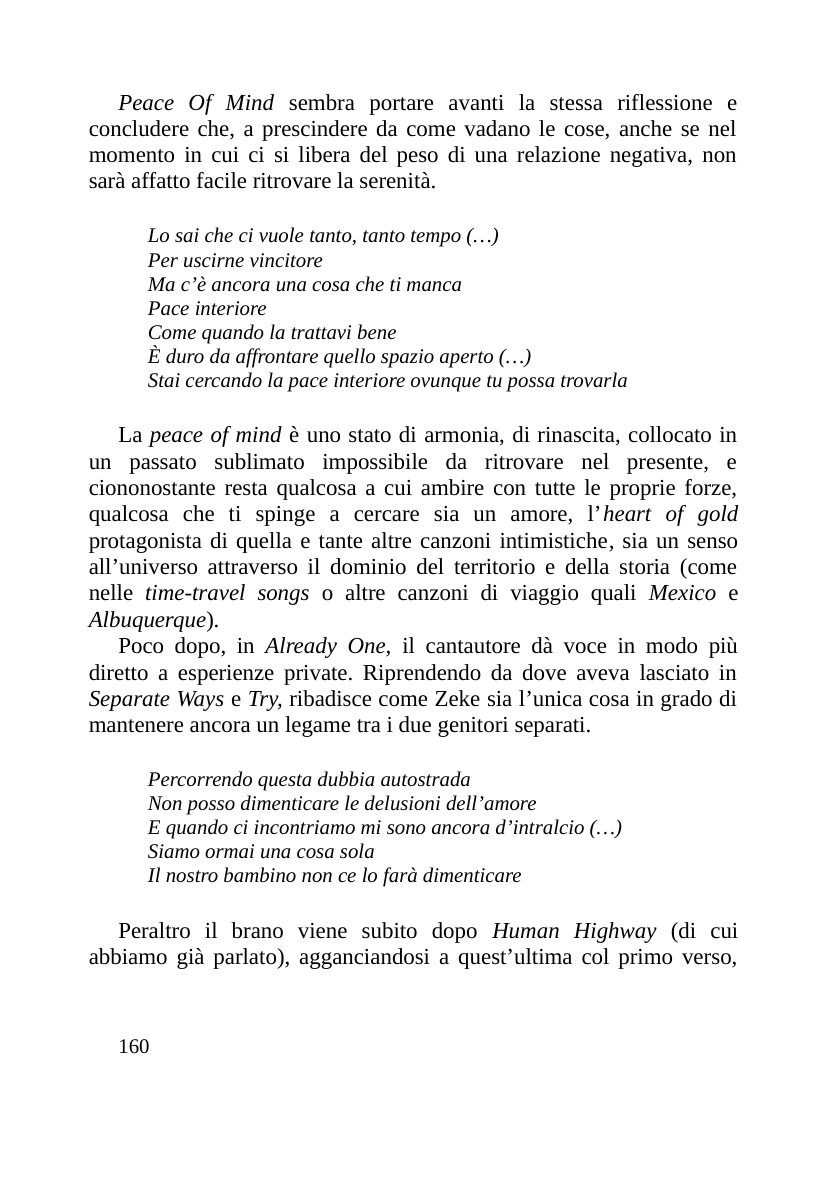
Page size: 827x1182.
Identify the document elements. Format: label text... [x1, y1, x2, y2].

text Lo sai che ci vuole tanto, tanto tempo (…) [88, 223, 738, 247]
text Percorrendo questa dubbia autostrada [88, 767, 738, 791]
text Non posso dimenticare le delusioni dell’amore [88, 791, 738, 815]
text Il nostro bambino non ce lo farà dimenticare [88, 863, 738, 887]
text Stai cercando la pace interiore ovunque tu possa trovarla [88, 368, 738, 392]
text Peraltro il brano viene subito dopo Human Highway (di cui abbiamo già parlato), agganciandosi a quest’ultima col primo verso, [88, 917, 738, 969]
text Peace Of Mind sembra portare avanti la stessa riflessione e concludere che, a prescindere da come vadano le cose, anche se nel momento in cui ci si libera del peso di una relazione negativa, non sarà affatto facile ritrovare la serenità. [88, 88, 738, 194]
text Siamo ormai una cosa sola [88, 839, 738, 863]
text Ma c’è ancora una cosa che ti manca [88, 272, 738, 296]
text Come quando la trattavi bene [88, 320, 738, 344]
text Per uscirne vincitore [88, 247, 738, 272]
text La peace of mind è uno stato di armonia, di rinascita, collocato in un passato sublimato impossibile da ritrovare nel presente, e ciononostante resta qualcosa a cui ambire con tutte le proprie forze, qualcosa che ti spinge a cercare sia un amore, l’heart of gold protagonista di quella e tante altre canzoni intimistiche, sia un senso all’universo attraverso il dominio del territorio e della storia (come nelle time-travel songs o altre canzoni di viaggio quali Mexico e Albuquerque). [88, 421, 738, 632]
text E quando ci incontriamo mi sono ancora d’intralcio (…) [88, 815, 738, 839]
text Poco dopo, in Already One, il cantautore dà voce in modo più diretto a esperienze private. Riprendendo da dove aveva lasciato in Separate Ways e Try, ribadisce come Zeke sia l’unica cosa in grado di mantenere ancora un legame tra i due genitori separati. [88, 632, 738, 738]
text È duro da affrontare quello spazio aperto (…) [88, 344, 738, 368]
text Pace interiore [88, 296, 738, 320]
